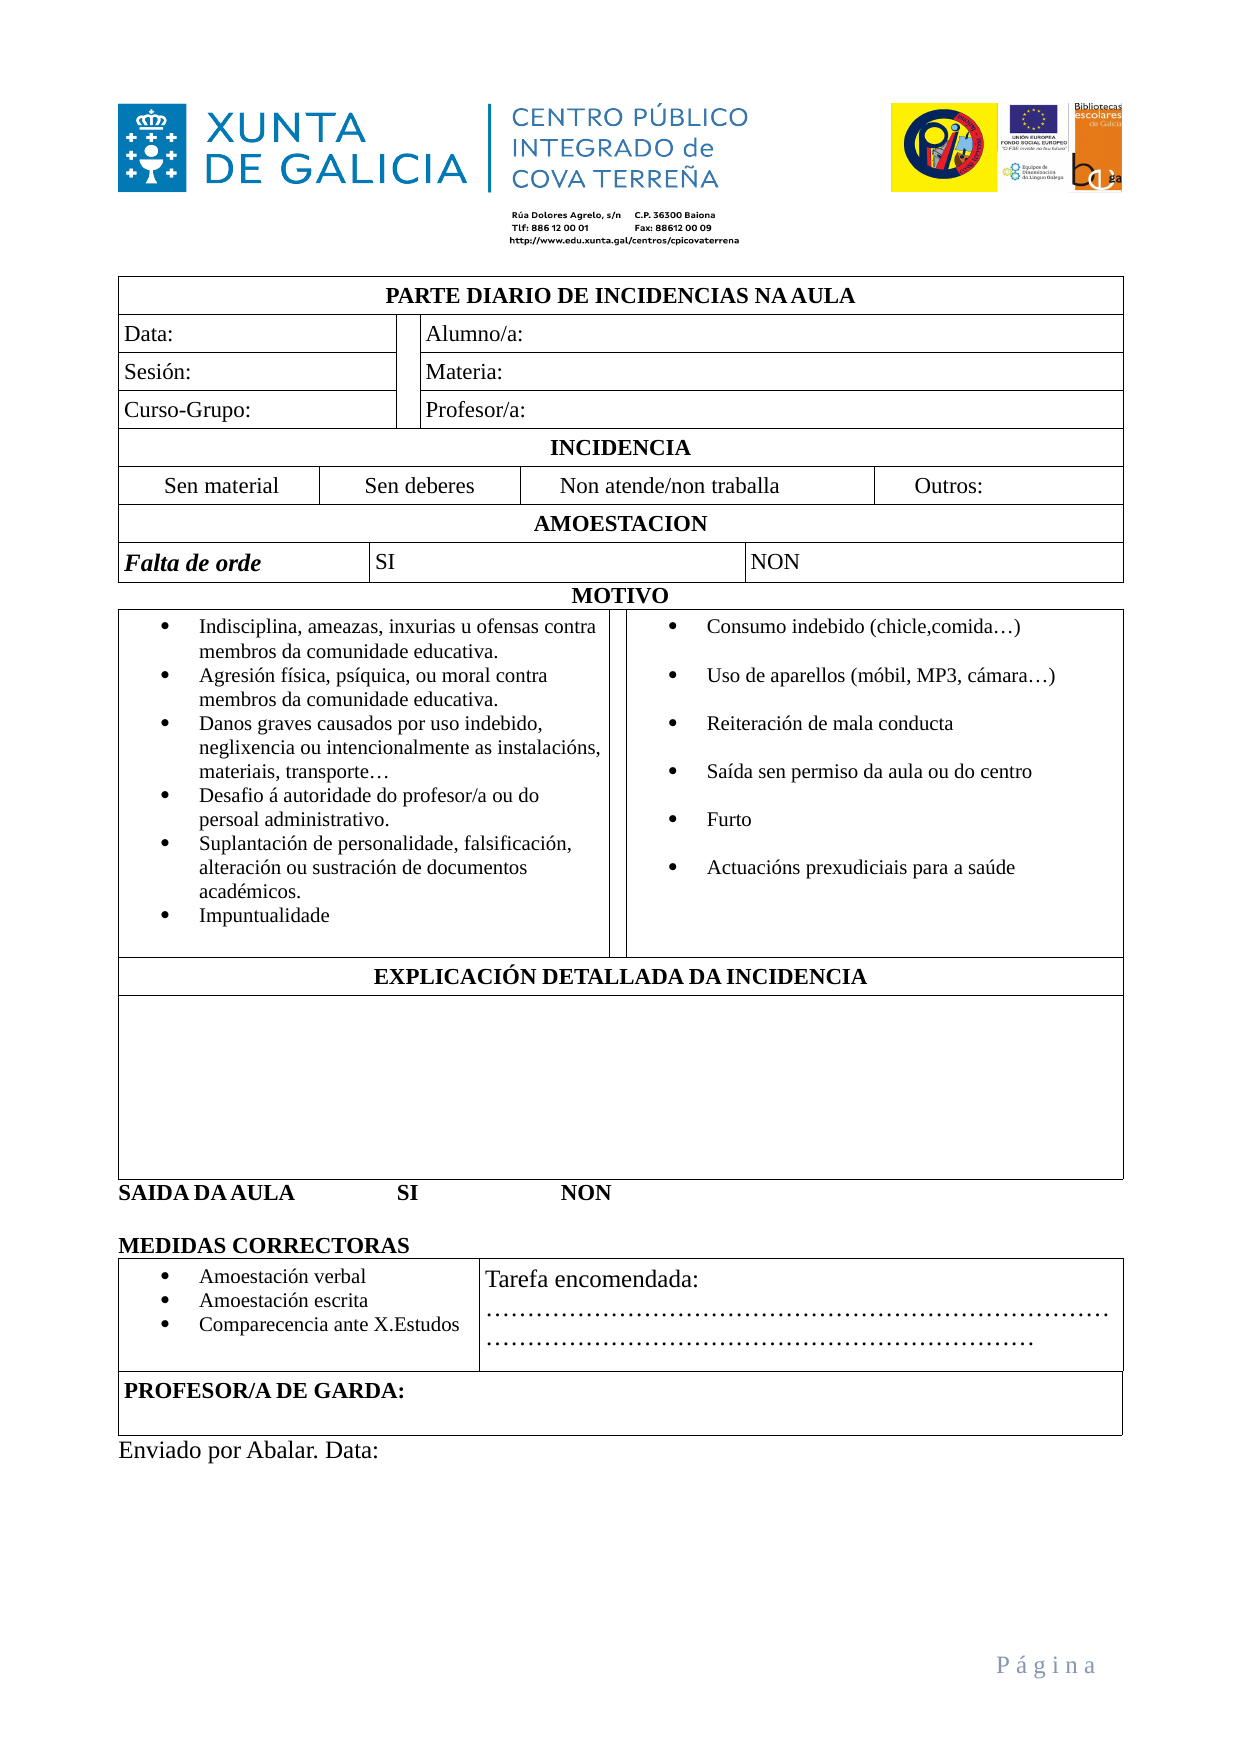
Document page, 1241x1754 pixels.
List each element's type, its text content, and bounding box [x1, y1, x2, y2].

picture [157, 116, 162, 124]
picture [167, 151, 176, 159]
table_cell Profesor/a: [421, 391, 1123, 428]
table_header AMOESTACION [119, 505, 1123, 542]
picture [118, 103, 1123, 248]
picture [145, 146, 157, 156]
text SAIDA DA AULA SI NON [118, 1180, 1122, 1206]
picture [167, 134, 176, 141]
table_cell Sen deberes [320, 467, 520, 504]
table_header PROFESOR/A DE GARDA: [119, 1372, 1122, 1435]
table_cell Sen material [119, 467, 319, 504]
picture [141, 116, 146, 125]
table_header Amoestación verbal Amoestación escrita Comparecencia ante X.Estudos [119, 1259, 479, 1371]
picture [127, 169, 136, 177]
table_header Consumo indebido (chicle,comida…) Uso de aparellos (móbil, MP3, cámara…) Reiteración de mala conducta Saída sen permiso da aula ou do centro Furto Actuacións prexudiciais para a saúde [627, 610, 1123, 957]
table_cell Non atende/non traballa [521, 467, 874, 504]
table_header EXPLICACIÓN DETALLADA DA INCIDENCIA [119, 958, 1123, 995]
table_header [610, 610, 626, 957]
table_cell Sesión: [119, 353, 396, 390]
table_cell Data: [119, 315, 396, 352]
table_cell [119, 996, 1123, 1179]
table_cell [397, 315, 420, 428]
text MEDIDAS CORRECTORAS [118, 1232, 1122, 1258]
table_cell NON [746, 543, 1123, 582]
table_header PARTE DIARIO DE INCIDENCIAS NA AULA [119, 277, 1123, 314]
text MOTIVO [118, 583, 1122, 609]
picture [147, 134, 156, 141]
table_cell SI [370, 543, 745, 582]
picture [127, 134, 136, 141]
table_header Tarefa encomendada: …………………………………………………………………………………………………………………………… [480, 1259, 1123, 1371]
picture [127, 151, 136, 159]
picture [140, 160, 162, 183]
table_cell Curso-Grupo: [119, 391, 396, 428]
table_cell Materia: [421, 353, 1123, 390]
table_cell Falta de orde [119, 543, 369, 582]
table_cell Outros: [875, 467, 1123, 504]
picture [167, 169, 176, 177]
picture [150, 115, 156, 125]
table_header Indisciplina, ameazas, inxurias u ofensas contra membros da comunidade educativa. Agresión física, psíquica, ou moral contra membros da comunidade educativa. Danos graves causados por uso indebido, neglixencia ou intencionalmente as instalacións, materiais, transporte… Desafio á autoridade do profesor/a ou do persoal administrativo. Suplantación de personalidade, falsificación, alteración ou sustración de documentos académicos. Impuntualidade [119, 610, 609, 957]
table_header INCIDENCIA [119, 429, 1123, 466]
text Enviado por Abalar. Data: [118, 1436, 1122, 1464]
table_cell Alumno/a: [421, 315, 1123, 352]
